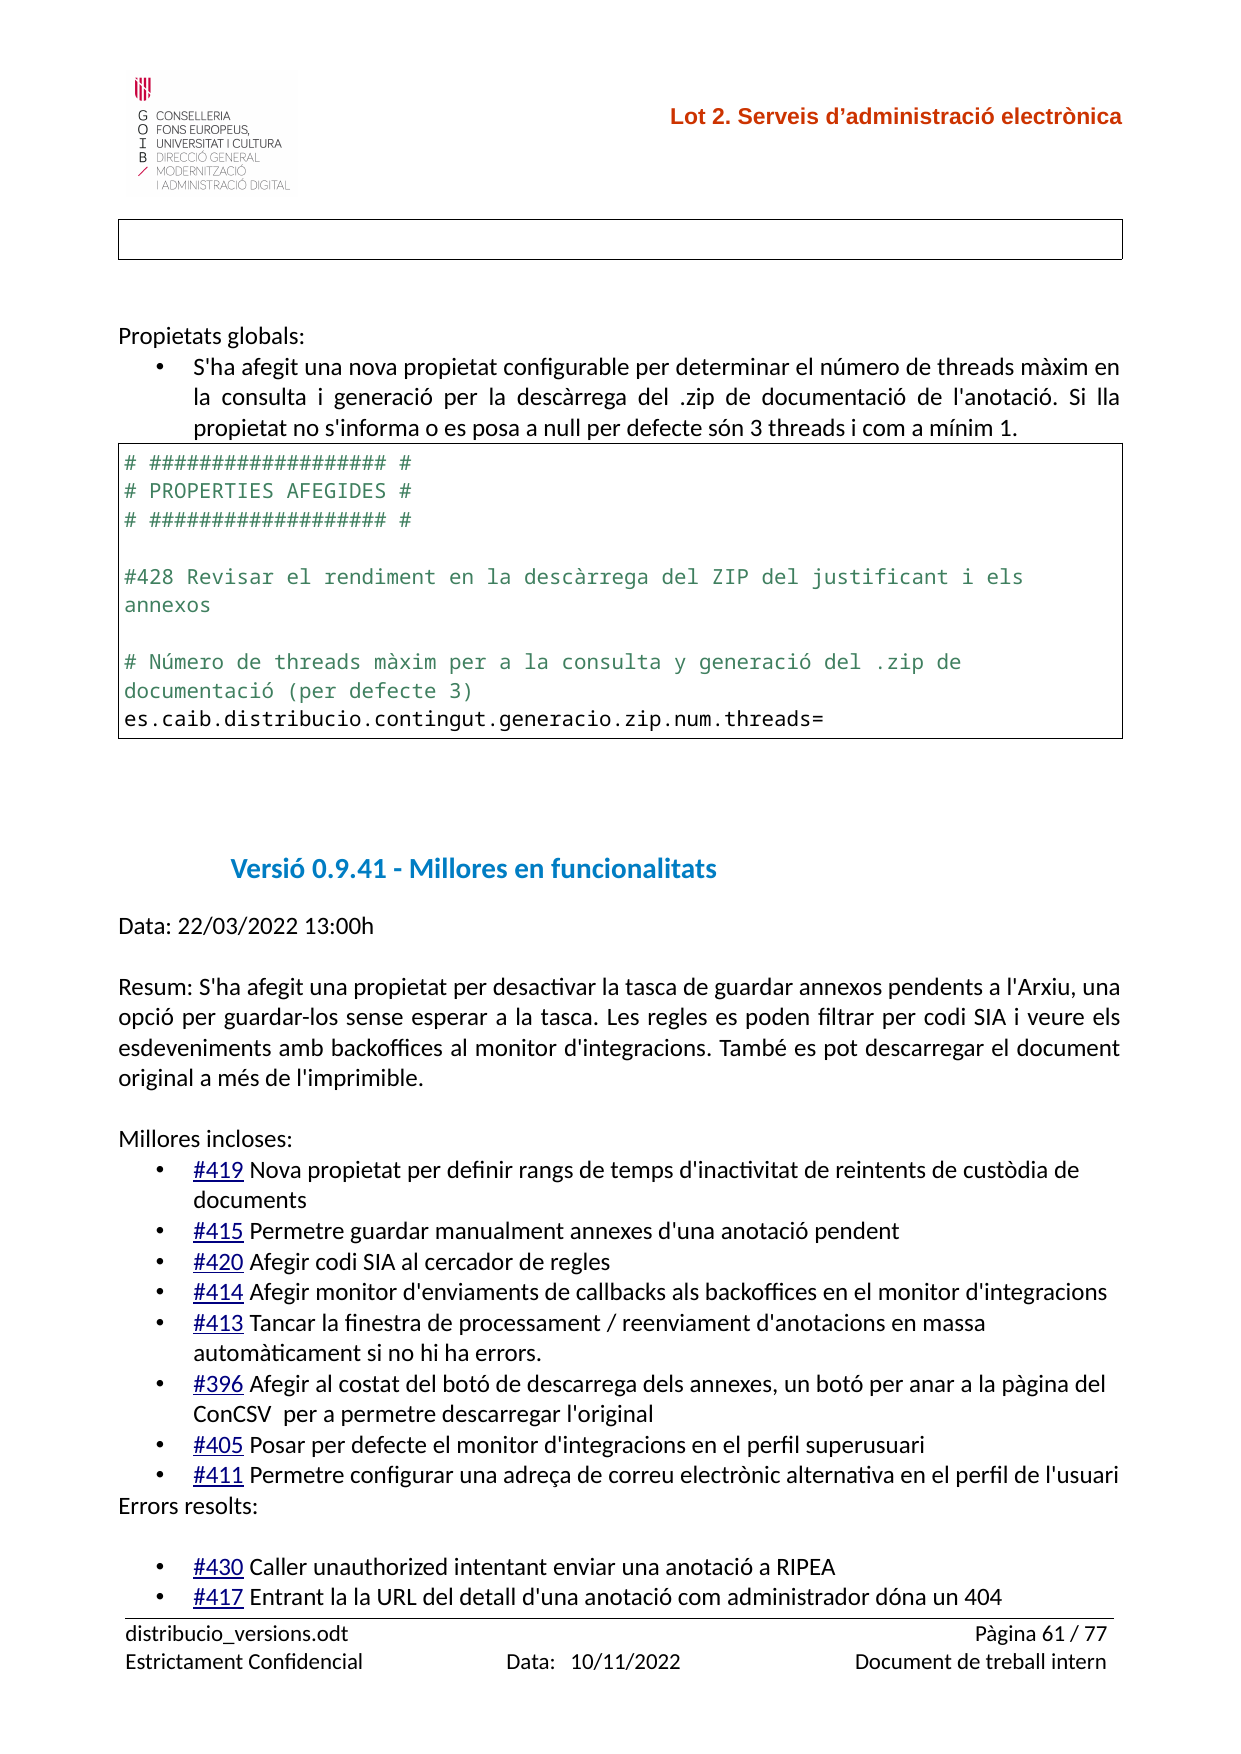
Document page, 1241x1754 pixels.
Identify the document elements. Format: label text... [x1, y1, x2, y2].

text Resum: S'ha afegit una propietat per desactivar la tasca de guardar annexos pendents a l'Arxiu, una opció per guardar-los sense esperar a la tasca. Les regles es poden filtrar per codi SIA i veure els esdeveniments amb backoffices al monitor d'integracions. També es pot descarregar el document original a més de l'imprimible. [118, 971, 1122, 1093]
text Errors resolts: [118, 1490, 1122, 1520]
text Millores incloses: [118, 1123, 1122, 1154]
list #413 Tancar la finestra de processament / reenviament d'anotacions en massa automàticament si no hi ha errors. [156, 1307, 1122, 1368]
list #411 Permetre configurar una adreça de correu electrònic alternativa en el perfil de l'usuari [156, 1459, 1122, 1490]
table_header [119, 220, 1122, 259]
list #405 Posar per defecte el monitor d'integracions en el perfil superusuari [156, 1429, 1122, 1459]
list #414 Afegir monitor d'enviaments de callbacks als backoffices en el monitor d'integracions [156, 1276, 1122, 1307]
text Propietats globals: [118, 320, 1122, 351]
list #396 Afegir al costat del botó de descarrega dels annexes, un botó per anar a la pàgina del ConCSV per a permetre descarregar l'original [156, 1368, 1122, 1429]
picture [126, 70, 299, 197]
subtitle Versió 0.9.41 - Millores en funcionalitats [153, 851, 1122, 886]
list #415 Permetre guardar manualment annexes d'una anotació pendent [156, 1215, 1122, 1246]
text Data: 22/03/2022 13:00h [118, 910, 1122, 940]
list S'ha afegit una nova propietat configurable per determinar el número de threads màxim en la consulta i generació per la descàrrega del .zip de documentació de l'anotació. Si lla propietat no s'informa o es posa a null per defecte són 3 threads i com a mínim 1. [156, 351, 1122, 442]
list #420 Afegir codi SIA al cercador de regles [156, 1246, 1122, 1276]
list #417 Entrant la la URL del detall d'una anotació com administrador dóna un 404 [156, 1581, 1122, 1612]
list #419 Nova propietat per definir rangs de temps d'inactivitat de reintents de custòdia de documents [156, 1154, 1122, 1215]
table_header # ################### # # PROPERTIES AFEGIDES # # ################### # #428 Revisar el rendiment en la descàrrega del ZIP del justificant i els annexos # Número de threads màxim per a la consulta y generació del .zip de documentació (per defecte 3) es.caib.distribucio.contingut.generacio.zip.num.threads= [119, 444, 1122, 738]
list #430 Caller unauthorized intentant enviar una anotació a RIPEA [156, 1551, 1122, 1581]
